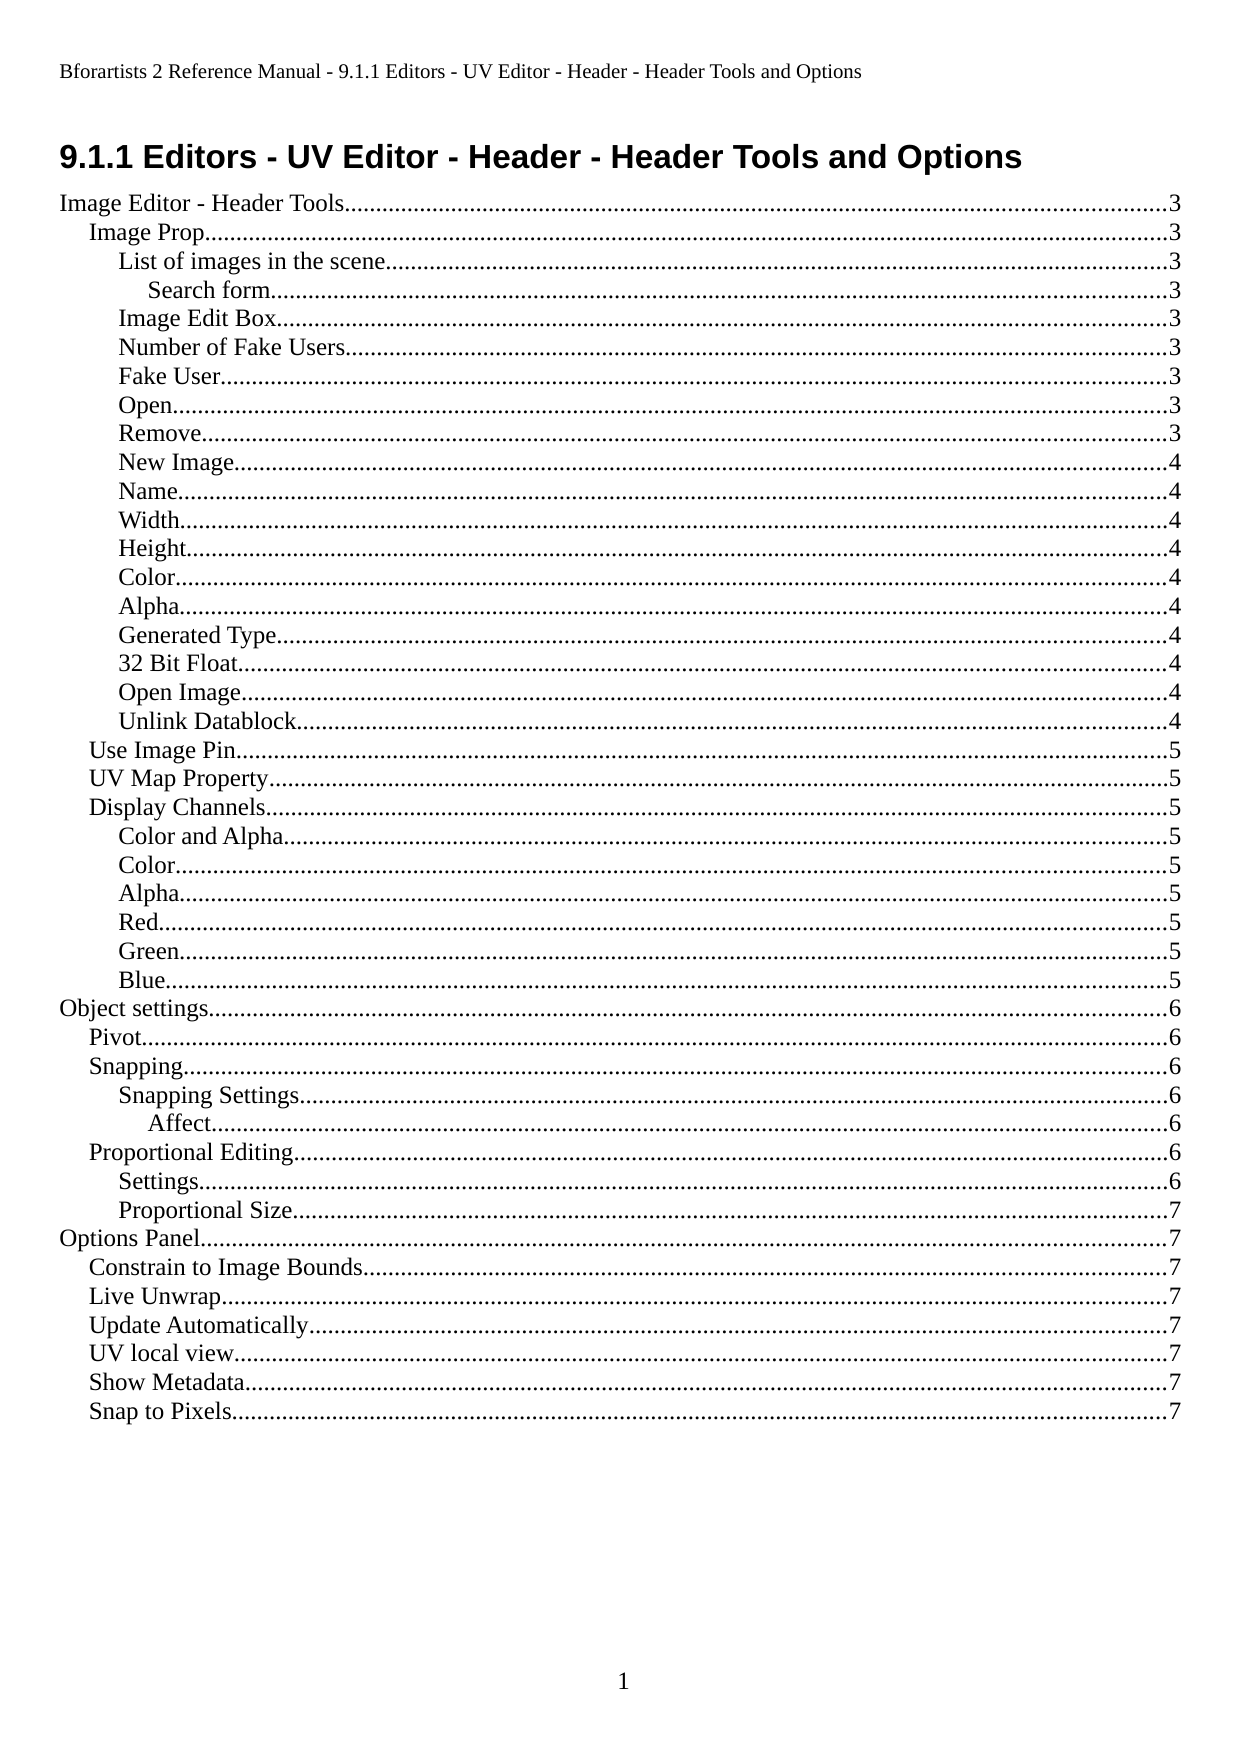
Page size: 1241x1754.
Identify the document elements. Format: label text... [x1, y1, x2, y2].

text Blue 5 [118, 965, 1181, 993]
text Color 4 [118, 562, 1181, 591]
text Search form 3 [147, 275, 1181, 303]
text Options Panel 7 [59, 1223, 1181, 1252]
text Pivot 6 [88, 1022, 1181, 1051]
text Color 5 [118, 850, 1181, 878]
text Green 5 [118, 936, 1181, 965]
text Display Channels 5 [88, 792, 1181, 821]
text Alpha 5 [118, 878, 1181, 907]
text Fake User 3 [118, 361, 1181, 390]
text UV Map Property 5 [88, 763, 1181, 792]
text Red 5 [118, 907, 1181, 936]
text Open 3 [118, 390, 1181, 418]
text Image Edit Box 3 [118, 303, 1181, 332]
text Snapping Settings 6 [118, 1080, 1181, 1108]
text Affect 6 [147, 1108, 1181, 1137]
text Generated Type 4 [118, 620, 1181, 648]
text Image Prop 3 [88, 217, 1181, 246]
text Constrain to Image Bounds 7 [88, 1252, 1181, 1281]
text New Image 4 [118, 447, 1181, 476]
text Proportional Size 7 [118, 1195, 1181, 1223]
text Settings 6 [118, 1166, 1181, 1195]
text Height 4 [118, 533, 1181, 562]
text Proportional Editing 6 [88, 1137, 1181, 1166]
text Unlink Datablock 4 [118, 706, 1181, 735]
text List of images in the scene 3 [118, 246, 1181, 275]
text Use Image Pin 5 [88, 735, 1181, 763]
text Color and Alpha 5 [118, 821, 1181, 850]
text Alpha 4 [118, 591, 1181, 620]
text Update Automatically 7 [88, 1310, 1181, 1338]
text Name 4 [118, 476, 1181, 505]
text Open Image 4 [118, 677, 1181, 706]
text Object settings 6 [59, 993, 1181, 1022]
subtitle 9.1.1 Editors - UV Editor - Header - Header Tools and Options [59, 138, 1181, 176]
text UV local view 7 [88, 1338, 1181, 1367]
text Image Editor - Header Tools 3 [59, 188, 1181, 217]
text Show Metadata 7 [88, 1367, 1181, 1396]
text Snap to Pixels 7 [88, 1396, 1181, 1425]
text Remove 3 [118, 418, 1181, 447]
text 32 Bit Float 4 [118, 648, 1181, 677]
text Width 4 [118, 505, 1181, 533]
text Live Unwrap 7 [88, 1281, 1181, 1310]
text Number of Fake Users 3 [118, 332, 1181, 361]
text Snapping 6 [88, 1051, 1181, 1080]
